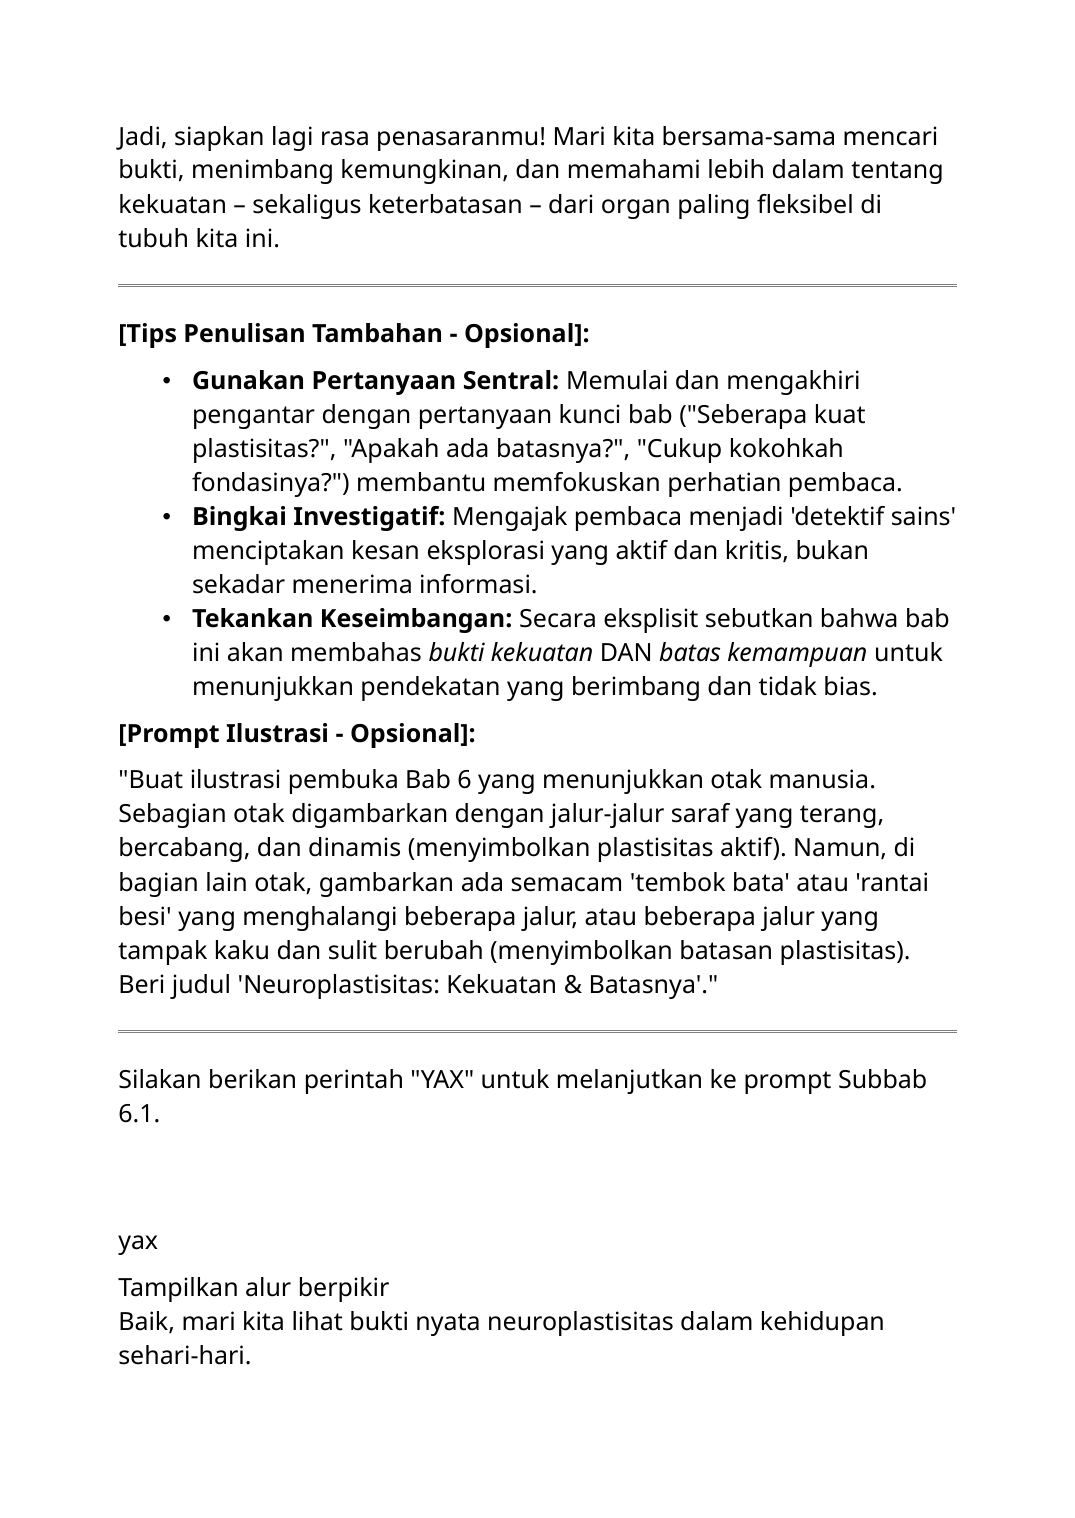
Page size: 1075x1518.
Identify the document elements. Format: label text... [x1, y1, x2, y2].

list Gunakan Pertanyaan Sentral: Memulai dan mengakhiri pengantar dengan pertanyaan kunci bab ("Seberapa kuat plastisitas?", "Apakah ada batasnya?", "Cukup kokohkah fondasinya?") membantu memfokuskan perhatian pembaca. [162, 362, 957, 498]
text Jadi, siapkan lagi rasa penasaranmu! Mari kita bersama-sama mencari bukti, menimbang kemungkinan, dan memahami lebih dalam tentang kekuatan – sekaligus keterbatasan – dari organ paling fleksibel di tubuh kita ini. [118, 118, 957, 254]
list Tekankan Keseimbangan: Secara eksplisit sebutkan bahwa bab ini akan membahas bukti kekuatan DAN batas kemampuan untuk menunjukkan pendekatan yang berimbang dan tidak bias. [162, 601, 957, 703]
text [Prompt Ilustrasi - Opsional]: [118, 715, 957, 749]
text Silakan berikan perintah "YAX" untuk melanjutkan ke prompt Subbab 6.1. [118, 1062, 957, 1130]
list Bingkai Investigatif: Mengajak pembaca menjadi 'detektif sains' menciptakan kesan eksplorasi yang aktif dan kritis, bukan sekadar menerima informasi. [162, 498, 957, 601]
text Tampilkan alur berpikir [118, 1269, 957, 1304]
text "Buat ilustrasi pembuka Bab 6 yang menunjukkan otak manusia. Sebagian otak digambarkan dengan jalur-jalur saraf yang terang, bercabang, dan dinamis (menyimbolkan plastisitas aktif). Namun, di bagian lain otak, gambarkan ada semacam 'tembok bata' atau 'rantai besi' yang menghalangi beberapa jalur, atau beberapa jalur yang tampak kaku dan sulit berubah (menyimbolkan batasan plastisitas). Beri judul 'Neuroplastisitas: Kekuatan & Batasnya'." [118, 762, 957, 1000]
text [Tips Penulisan Tambahan - Opsional]: [118, 316, 957, 350]
text Baik, mari kita lihat bukti nyata neuroplastisitas dalam kehidupan sehari-hari. [118, 1304, 957, 1372]
text yax [118, 1223, 957, 1257]
